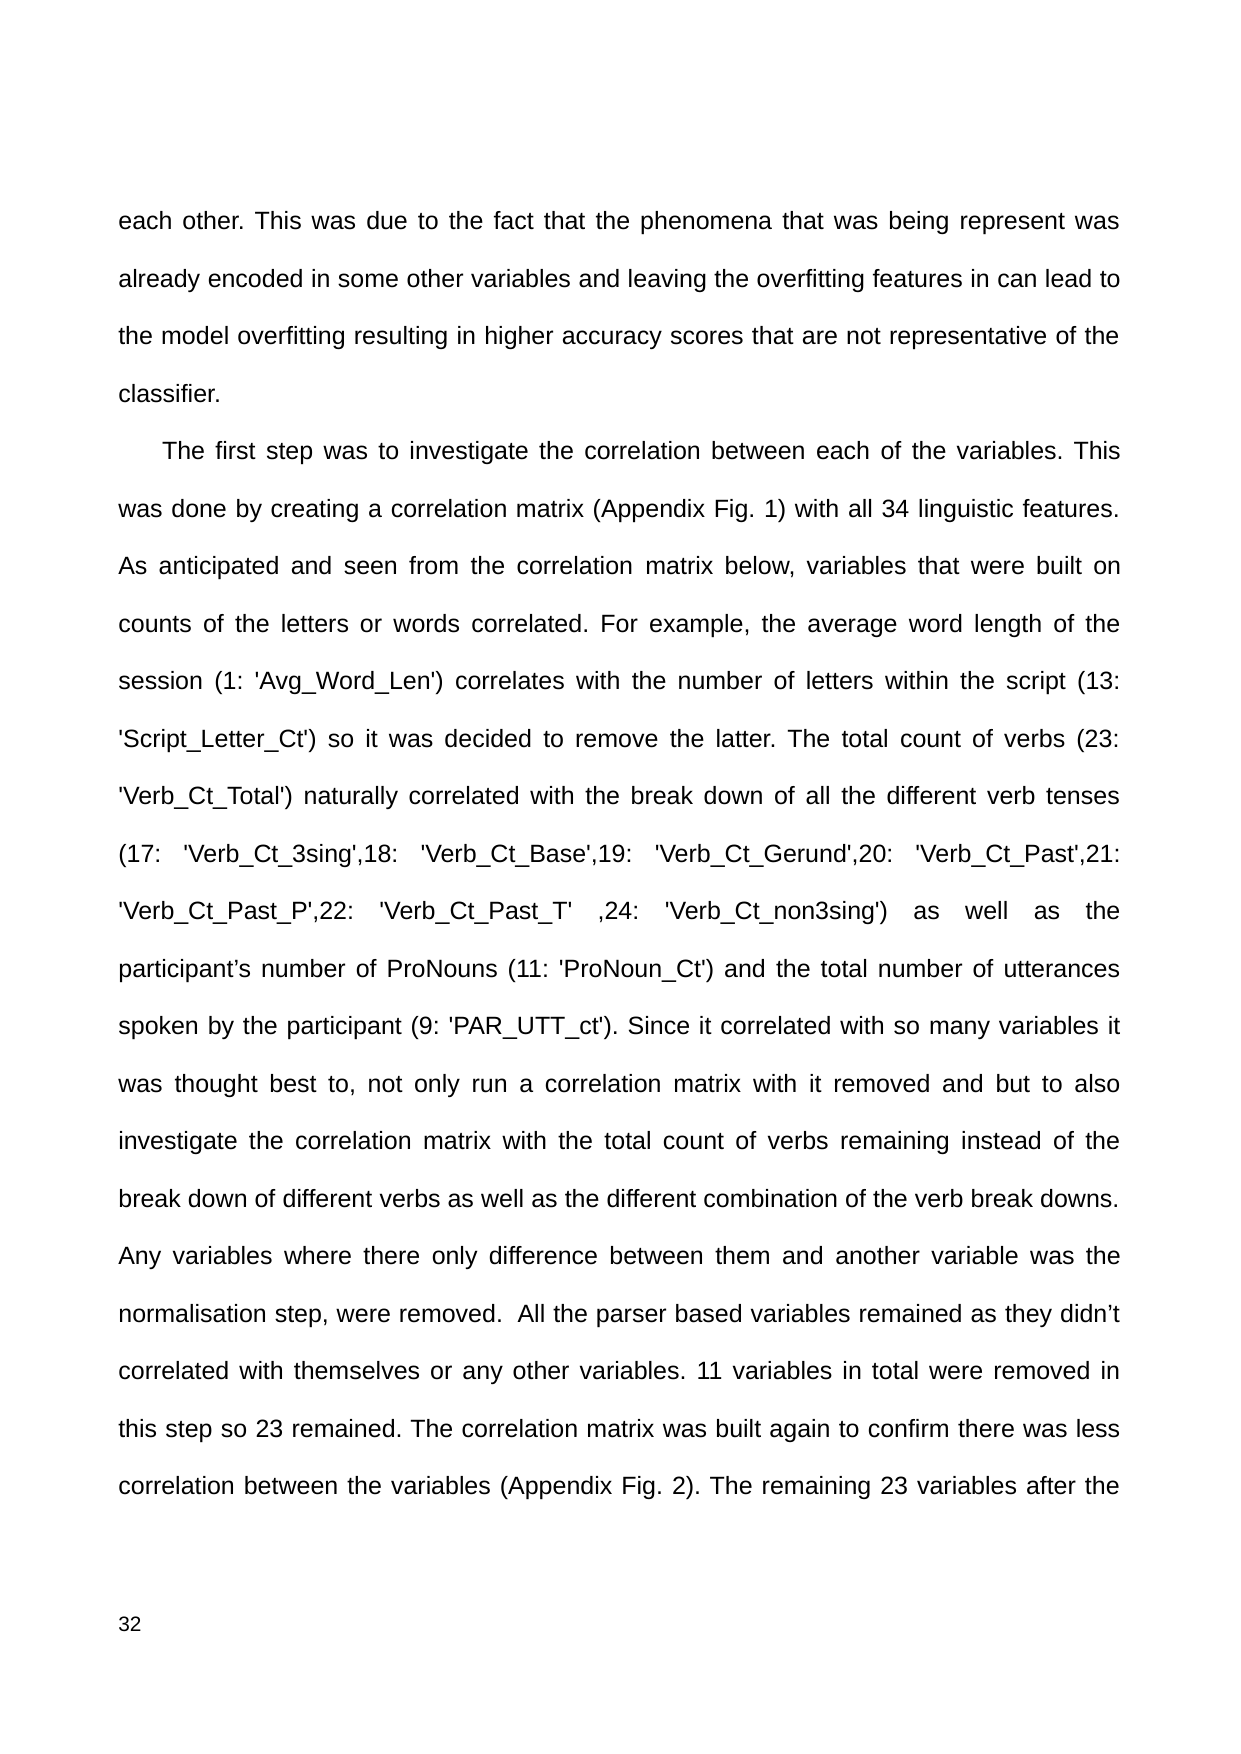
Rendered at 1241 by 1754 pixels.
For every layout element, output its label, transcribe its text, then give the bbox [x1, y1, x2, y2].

text each other. This was due to the fact that the phenomena that was being represent was already encoded in some other variables and leaving the overfitting features in can lead to the model overfitting resulting in higher accuracy scores that are not representative of the classifier. [118, 206, 1122, 407]
text The first step was to investigate the correlation between each of the variables. This was done by creating a correlation matrix (Appendix Fig. 1) with all 34 linguistic features. As anticipated and seen from the correlation matrix below, variables that were built on counts of the letters or words correlated. For example, the average word length of the session (1: 'Avg_Word_Len') correlates with the number of letters within the script (13: 'Script_Letter_Ct') so it was decided to remove the latter. The total count of verbs (23: 'Verb_Ct_Total') naturally correlated with the break down of all the different verb tenses (17: 'Verb_Ct_3sing',18: 'Verb_Ct_Base',19: 'Verb_Ct_Gerund',20: 'Verb_Ct_Past',21: 'Verb_Ct_Past_P',22: 'Verb_Ct_Past_T' ,24: 'Verb_Ct_non3sing') as well as the participant’s number of ProNouns (11: 'ProNoun_Ct') and the total number of utterances spoken by the participant (9: 'PAR_UTT_ct'). Since it correlated with so many variables it was thought best to, not only run a correlation matrix with it removed and but to also investigate the correlation matrix with the total count of verbs remaining instead of the break down of different verbs as well as the different combination of the verb break downs. Any variables where there only difference between them and another variable was the normalisation step, were removed. All the parser based variables remained as they didn’t correlated with themselves or any other variables. 11 variables in total were removed in this step so 23 remained. The correlation matrix was built again to confirm there was less correlation between the variables (Appendix Fig. 2). The remaining 23 variables after the [118, 436, 1122, 1500]
